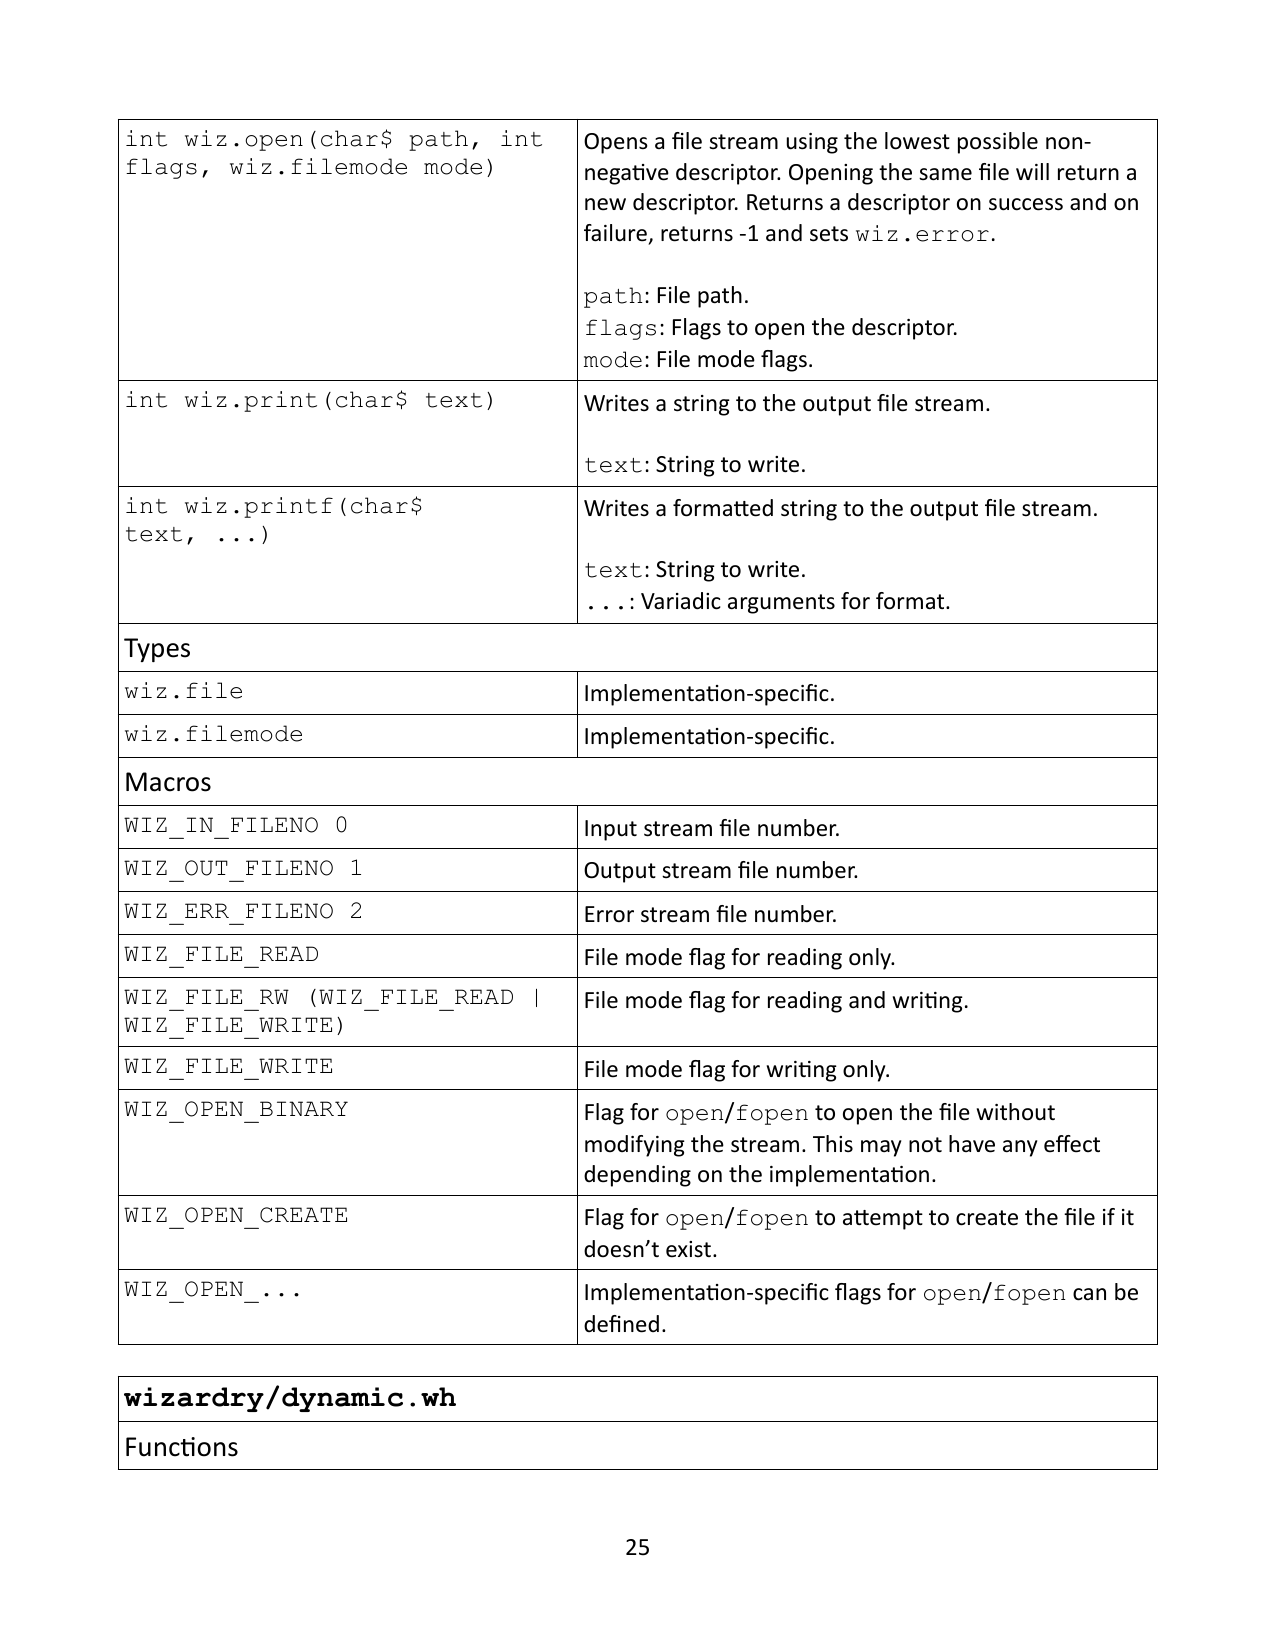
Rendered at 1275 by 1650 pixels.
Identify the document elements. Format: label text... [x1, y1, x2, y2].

table_cell Implementation-specific flags for open/fopen can be defined. [578, 1270, 1157, 1344]
table_header wizardry/dynamic.wh [119, 1377, 1157, 1421]
table_cell Output stream file number. [578, 849, 1157, 891]
table_cell Flag for open/fopen to attempt to create the file if it doesn’t exist. [578, 1196, 1157, 1269]
table_cell WIZ_FILE_WRITE [119, 1047, 577, 1089]
table_cell Writes a formatted string to the output file stream. text: String to write. ...: Variadic arguments for format. [578, 487, 1157, 623]
table_cell WIZ_OPEN_BINARY [119, 1090, 577, 1194]
table_cell WIZ_OUT_FILENO 1 [119, 849, 577, 891]
table_cell Flag for open/fopen to open the file without modifying the stream. This may not have any effect depending on the implementation. [578, 1090, 1157, 1194]
table_cell int wiz.print(char$ text) [119, 381, 577, 486]
table_cell wiz.file [119, 672, 577, 714]
table_cell File mode flag for reading and writing. [578, 978, 1157, 1046]
table_cell WIZ_FILE_RW (WIZ_FILE_READ | WIZ_FILE_WRITE) [119, 978, 577, 1046]
table_cell Implementation-specific. [578, 672, 1157, 714]
table_cell Macros [119, 758, 1157, 805]
table_cell int wiz.printf(char$ text, ...) [119, 487, 577, 623]
table_cell Types [119, 624, 1157, 671]
table_cell WIZ_FILE_READ [119, 935, 577, 977]
table_cell Input stream file number. [578, 806, 1157, 848]
table_cell int wiz.open(char$ path, int flags, wiz.filemode mode) [119, 120, 577, 380]
table_cell Implementation-specific. [578, 715, 1157, 757]
table_cell WIZ_ERR_FILENO 2 [119, 892, 577, 934]
table_cell WIZ_IN_FILENO 0 [119, 806, 577, 848]
table_cell wiz.filemode [119, 715, 577, 757]
table_cell File mode flag for writing only. [578, 1047, 1157, 1089]
table_cell Error stream file number. [578, 892, 1157, 934]
table_cell WIZ_OPEN_CREATE [119, 1196, 577, 1269]
table_cell Writes a string to the output file stream. text: String to write. [578, 381, 1157, 486]
table_cell File mode flag for reading only. [578, 935, 1157, 977]
table_cell Opens a file stream using the lowest possible non-negative descriptor. Opening the same file will return a new descriptor. Returns a descriptor on success and on failure, returns -1 and sets wiz.error. path: File path. flags: Flags to open the descriptor. mode: File mode flags. [578, 120, 1157, 380]
table_cell Functions [119, 1422, 1157, 1469]
table_cell WIZ_OPEN_... [119, 1270, 577, 1344]
